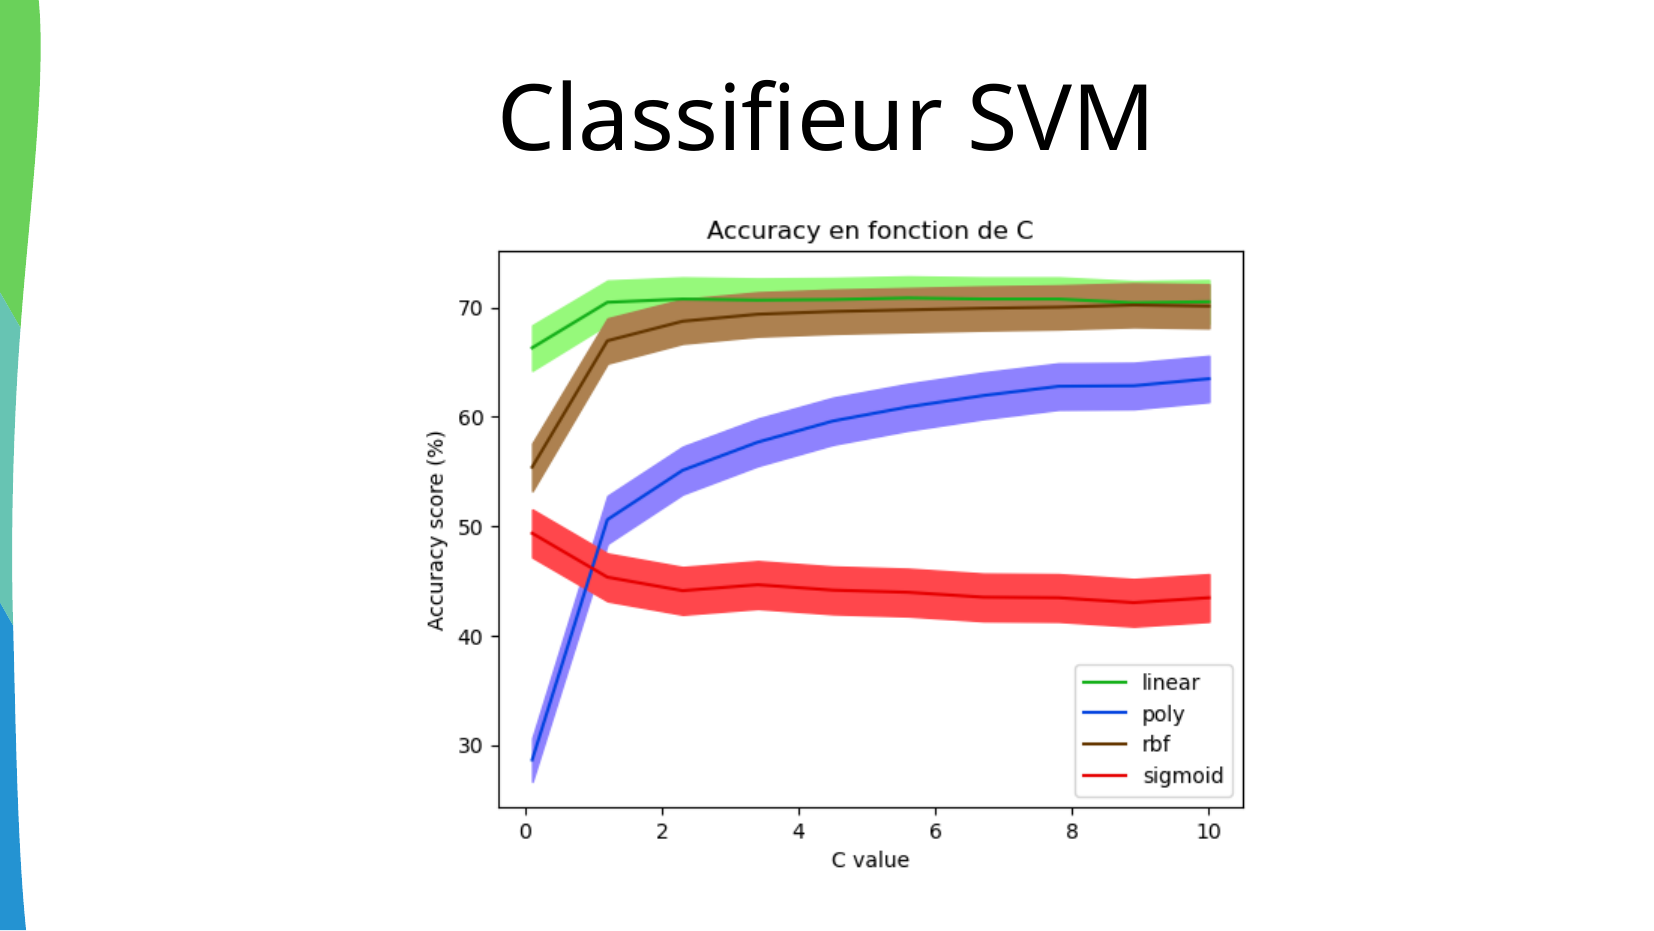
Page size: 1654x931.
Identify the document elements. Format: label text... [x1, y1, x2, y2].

picture [413, 206, 1258, 887]
title Classifieur SVM [82, 37, 1571, 193]
